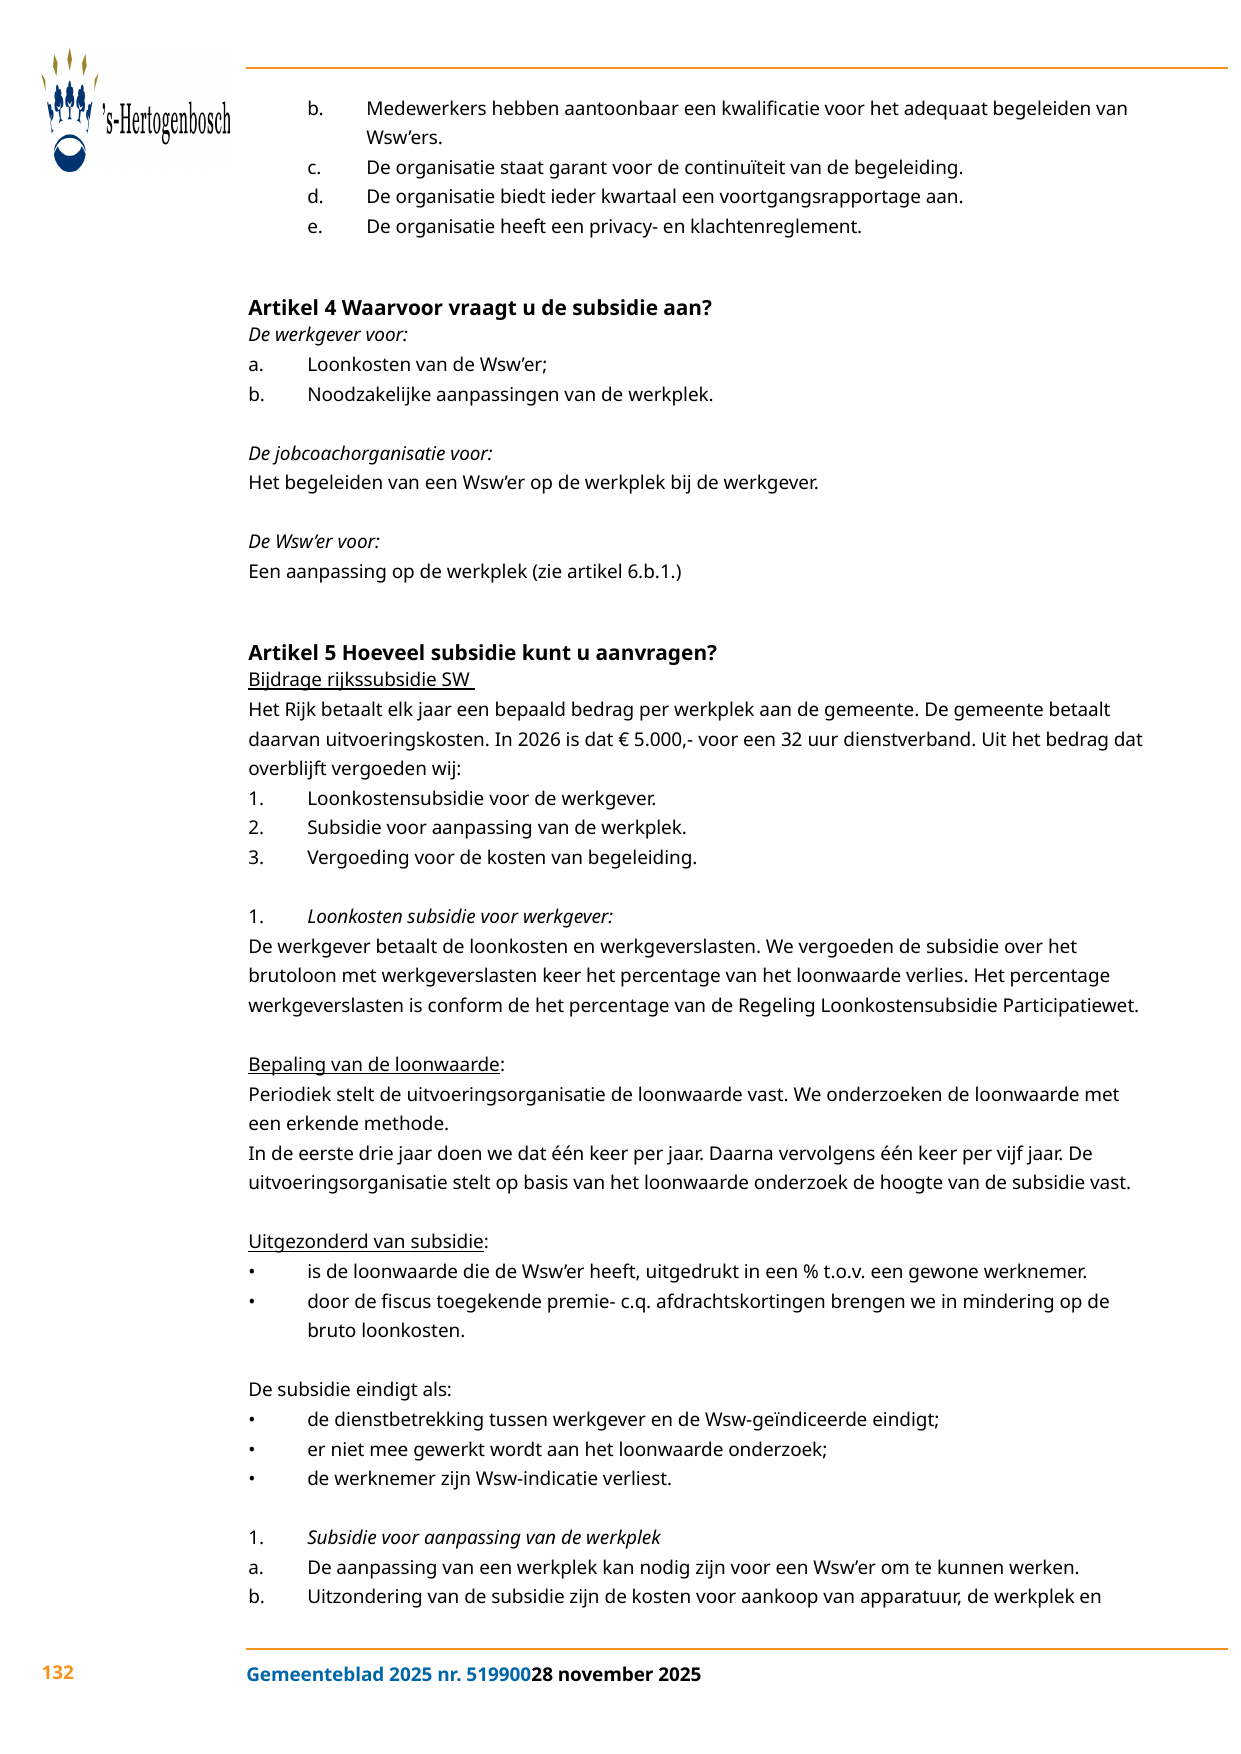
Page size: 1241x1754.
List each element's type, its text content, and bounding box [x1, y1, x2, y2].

text Uitgezonderd van subsidie: [248, 1229, 1152, 1254]
list Loonkosten subsidie voor werkgever: [248, 903, 1152, 929]
list De organisatie biedt ieder kwartaal een voortgangsrapportage aan. [307, 183, 1152, 209]
text Bijdrage rijkssubsidie SW [248, 667, 1152, 692]
text De Wsw’er voor: [248, 529, 1152, 554]
text In de eerste drie jaar doen we dat één keer per jaar. Daarna vervolgens één keer per vijf jaar. De uitvoeringsorganisatie stelt op basis van het loonwaarde onderzoek de hoogte van de subsidie vast. [248, 1140, 1152, 1195]
text De jobcoachorganisatie voor: [248, 440, 1152, 466]
list Loonkostensubsidie voor de werkgever. [248, 785, 1152, 811]
list de dienstbetrekking tussen werkgever en de Wsw-geïndiceerde eindigt; [248, 1406, 1152, 1432]
list Uitzondering van de subsidie zijn de kosten voor aankoop van apparatuur, de werkplek en [248, 1584, 1152, 1609]
list Subsidie voor aanpassing van de werkplek [248, 1524, 1152, 1550]
text Artikel 4 Waarvoor vraagt u de subsidie aan? [248, 293, 1152, 322]
text Artikel 5 Hoeveel subsidie kunt u aanvragen? [248, 638, 1152, 667]
text Het Rijk betaalt elk jaar een bepaald bedrag per werkplek aan de gemeente. De gemeente betaalt daarvan uitvoeringskosten. In 2026 is dat € 5.000,- voor een 32 uur dienstverband. Uit het bedrag dat overblijft vergoeden wij: [248, 696, 1152, 781]
list door de fiscus toegekende premie- c.q. afdrachtskortingen brengen we in mindering op de bruto loonkosten. [248, 1288, 1152, 1343]
text De werkgever voor: [248, 322, 1152, 347]
text Periodiek stelt de uitvoeringsorganisatie de loonwaarde vast. We onderzoeken de loonwaarde met een erkende methode. [248, 1081, 1152, 1136]
text De werkgever betaalt de loonkosten en werkgeverslasten. We vergoeden de subsidie over het brutoloon met werkgeverslasten keer het percentage van het loonwaarde verlies. Het percentage werkgeverslasten is conform de het percentage van de Regeling Loonkostensubsidie Participatiewet. [248, 933, 1152, 1018]
list is de loonwaarde die de Wsw’er heeft, uitgedrukt in een % t.o.v. een gewone werknemer. [248, 1258, 1152, 1284]
list er niet mee gewerkt wordt aan het loonwaarde onderzoek; [248, 1436, 1152, 1462]
list De organisatie staat garant voor de continuïteit van de begeleiding. [307, 154, 1152, 180]
list Medewerkers hebben aantoonbaar een kwalificatie voor het adequaat begeleiden van Wsw’ers. [307, 95, 1152, 150]
list Loonkosten van de Wsw’er; [248, 351, 1152, 377]
list Vergoeding voor de kosten van begeleiding. [248, 844, 1152, 870]
text Het begeleiden van een Wsw’er op de werkplek bij de werkgever. [248, 469, 1152, 495]
text Bepaling van de loonwaarde: [248, 1051, 1152, 1077]
list De organisatie heeft een privacy- en klachtenreglement. [307, 213, 1152, 239]
list Subsidie voor aanpassing van de werkplek. [248, 814, 1152, 840]
text Een aanpassing op de werkplek (zie artikel 6.b.1.) [248, 558, 1152, 584]
list de werknemer zijn Wsw-indicatie verliest. [248, 1465, 1152, 1491]
picture [41, 47, 231, 172]
list De aanpassing van een werkplek kan nodig zijn voor een Wsw’er om te kunnen werken. [248, 1554, 1152, 1580]
list Noodzakelijke aanpassingen van de werkplek. [248, 381, 1152, 406]
text De subsidie eindigt als: [248, 1377, 1152, 1402]
